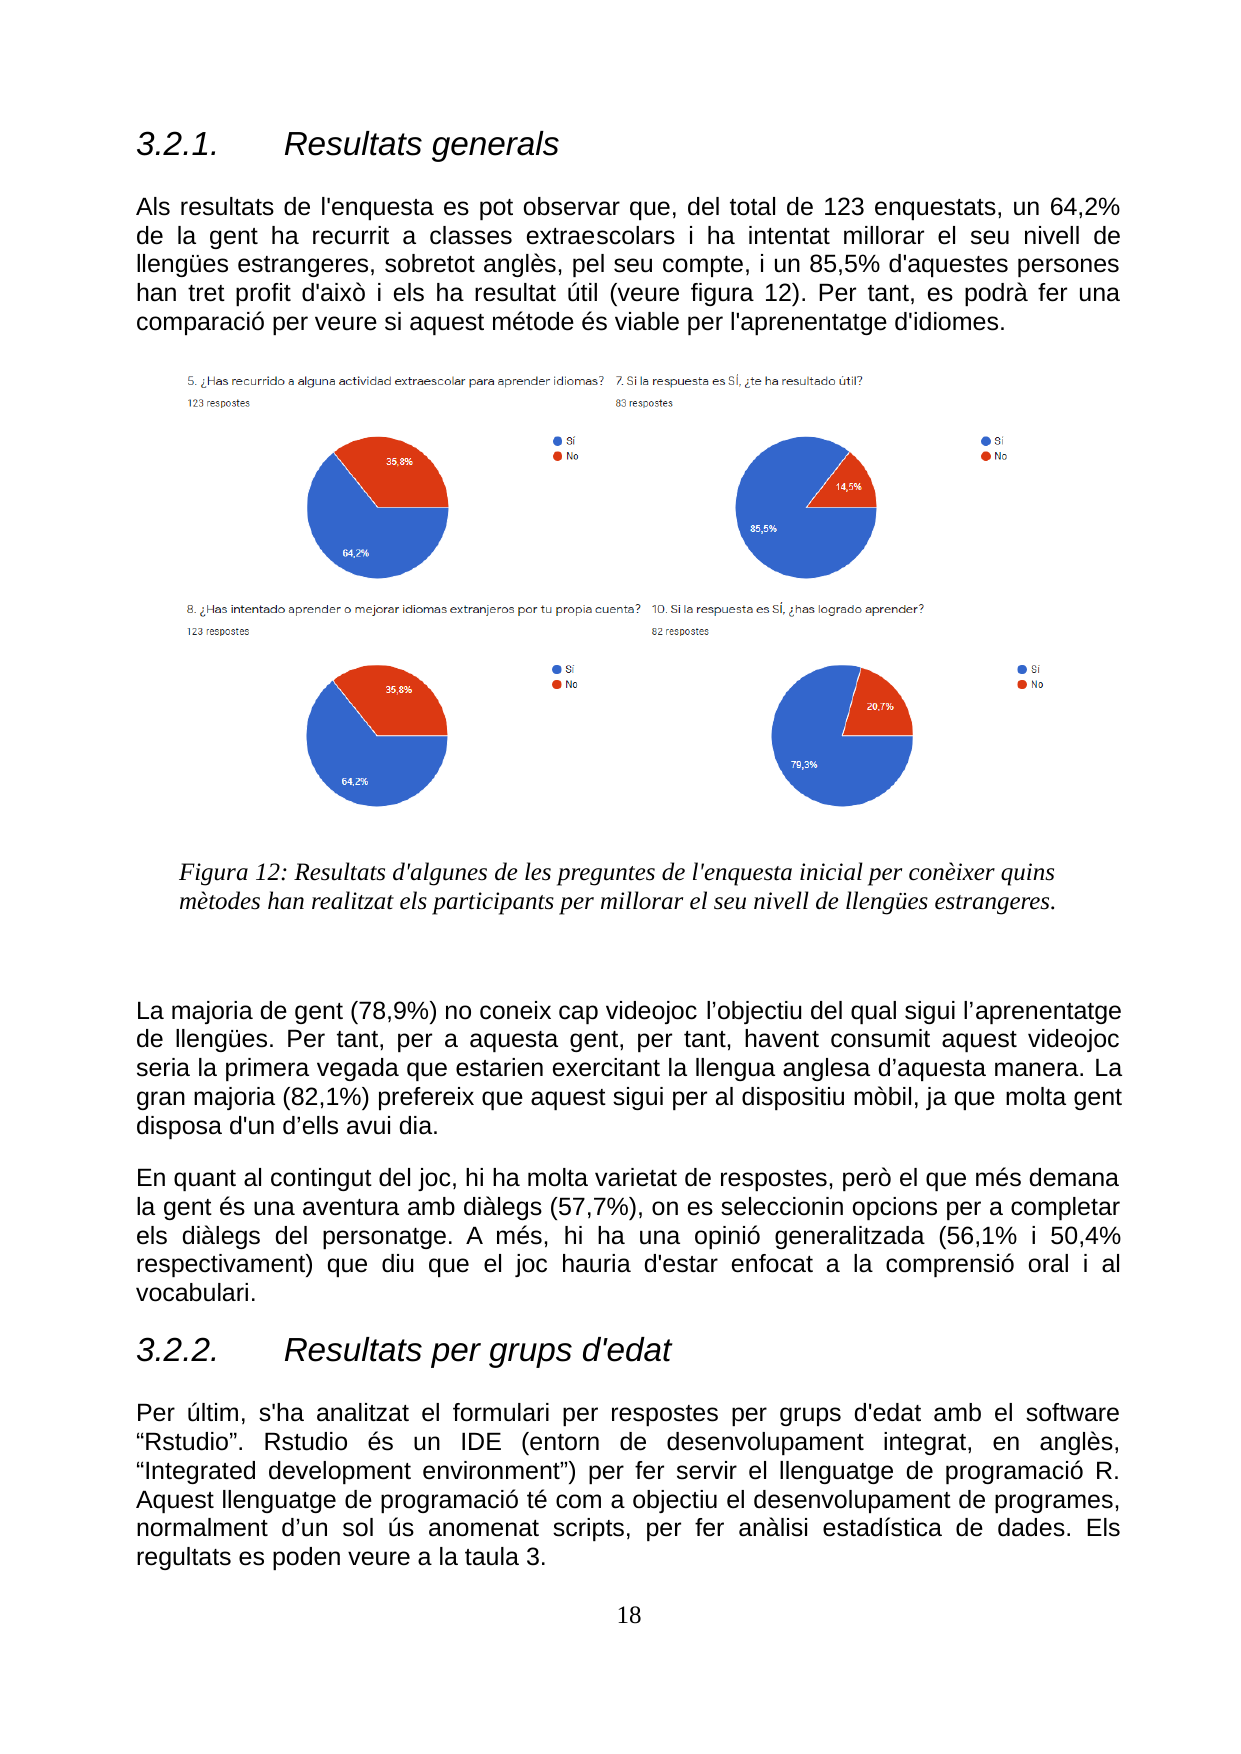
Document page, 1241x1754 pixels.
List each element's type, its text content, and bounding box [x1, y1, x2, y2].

text La majoria de gent (78,9%) no coneix cap videojoc l’objectiu del qual sigui l’aprenentatge de llengües. Per tant, per a aquesta gent, per tant, havent consumit aquest videojoc seria la primera vegada que estarien exercitant la llengua anglesa d’aquesta manera. La gran majoria (82,1%) prefereix que aquest sigui per al dispositiu mòbil, ja que molta gent disposa d'un d’ells avui dia. [136, 996, 1122, 1139]
subtitle Resultats generals [136, 124, 1122, 162]
text Als resultats de l'enquesta es pot observar que, del total de 123 enquestats, un 64,2% de la gent ha recurrit a classes extraescolars i ha intentat millorar el seu nivell de llengües estrangeres, sobretot anglès, pel seu compte, i un 85,5% d'aquestes persones han tret profit d'això i els ha resultat útil (veure figura 12). Per tant, es podrà fer una comparació per veure si aquest métode és viable per l'aprenentatge d'idiomes. [136, 192, 1122, 336]
text En quant al contingut del joc, hi ha molta varietat de respostes, però el que més demana la gent és una aventura amb diàlegs (57,7%), on es seleccionin opcions per a completar els diàlegs del personatge. A més, hi ha una opinió generalitzada (56,1% i 50,4% respectivament) que diu que el joc hauria d'estar enfocat a la comprensió oral i al vocabulari. [136, 1163, 1122, 1307]
text Figura 12: Resultats d'algunes de les preguntes de l'enquesta inicial per conèixer quins mètodes han realitzat els participants per millorar el seu nivell de llengües estrangeres. [179, 382, 1079, 914]
subtitle Resultats per grups d'edat [136, 1331, 1122, 1369]
text Per últim, s'ha analitzat el formulari per respostes per grups d'edat amb el software “Rstudio”. Rstudio és un IDE (entorn de desenvolupament integrat, en anglès, “Integrated development environment”) per fer servir el llenguatge de programació R. Aquest llenguatge de programació té com a objectiu el desenvolupament de programes, normalment d’un sol ús anomenat scripts, per fer anàlisi estadística de dades. Els regultats es poden veure a la taula 3. [136, 1398, 1122, 1571]
picture [181, 369, 1077, 857]
